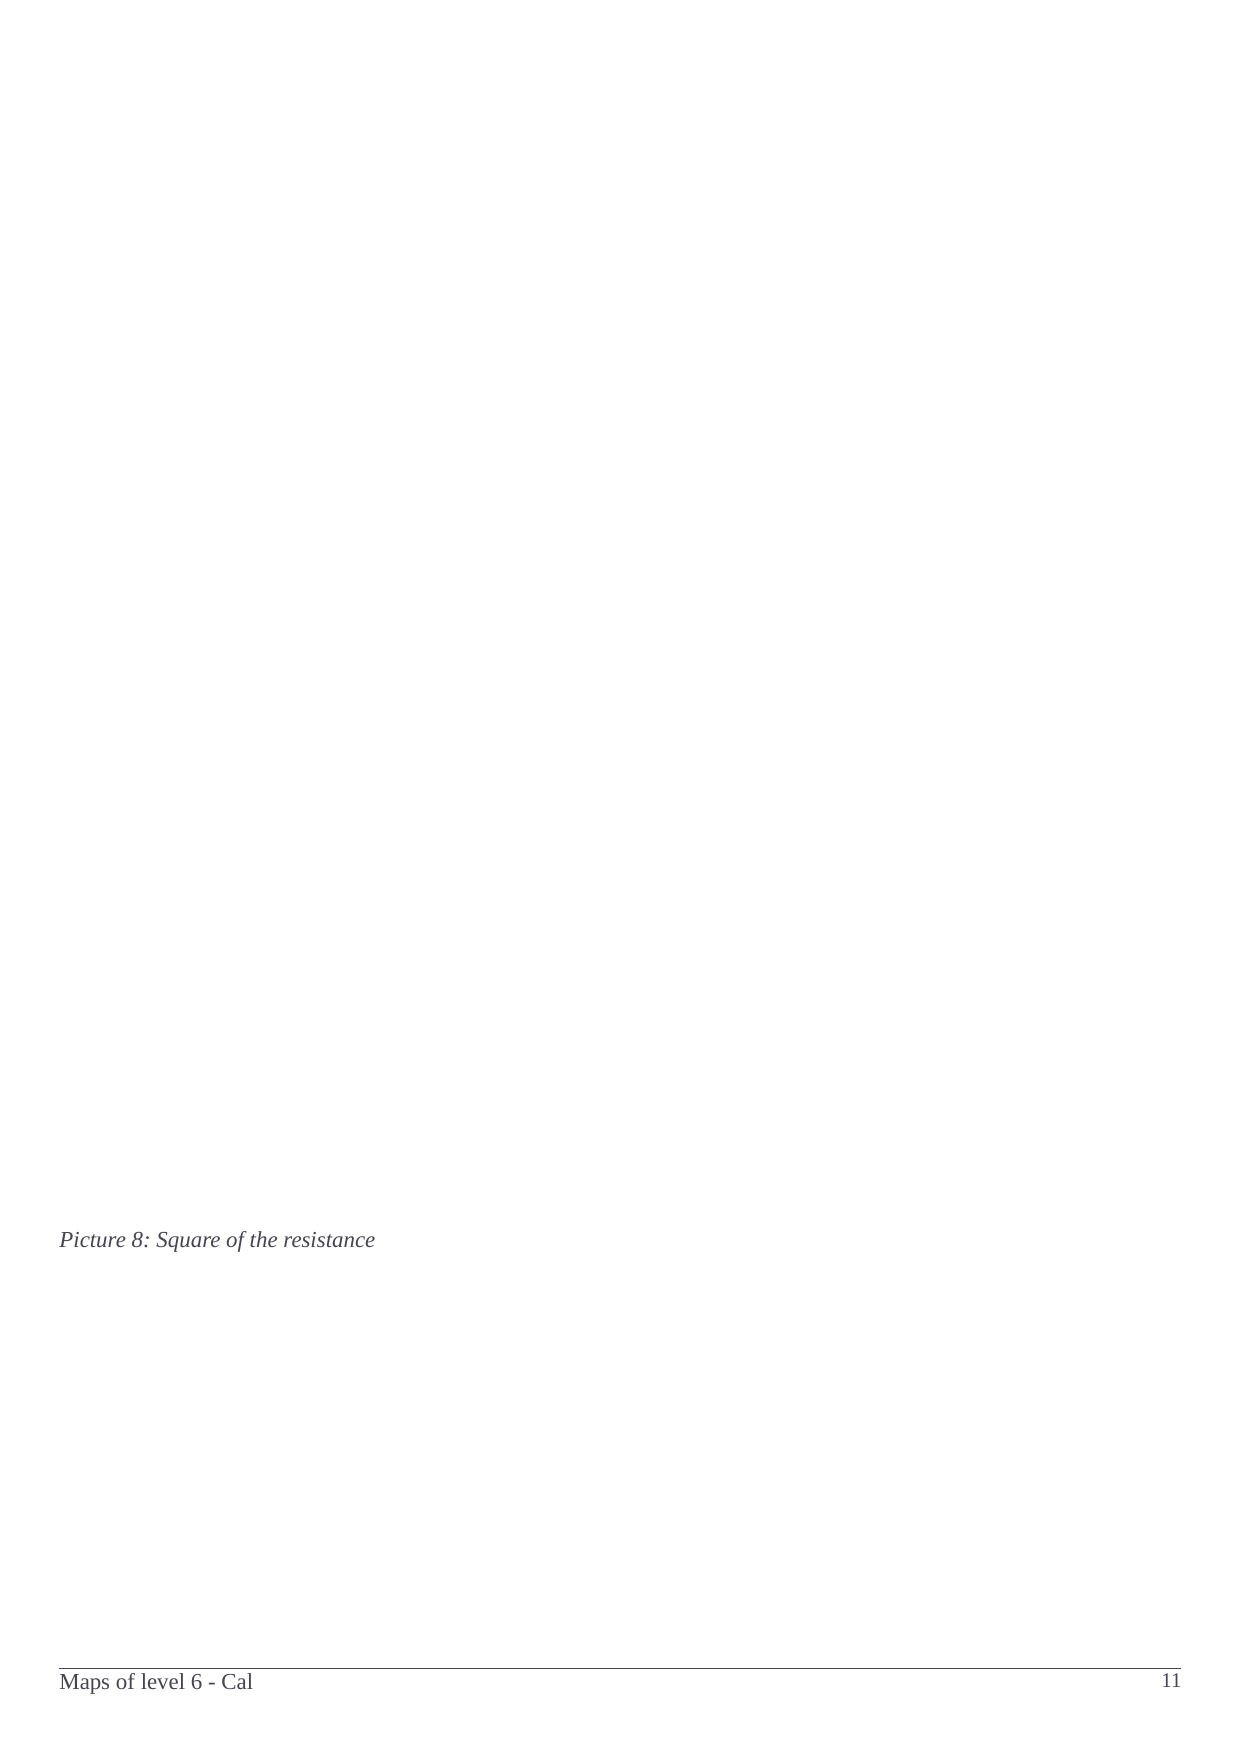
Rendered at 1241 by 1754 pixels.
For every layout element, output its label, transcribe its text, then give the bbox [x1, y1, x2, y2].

text Picture 8: Square of the resistance [59, 72, 1181, 1252]
